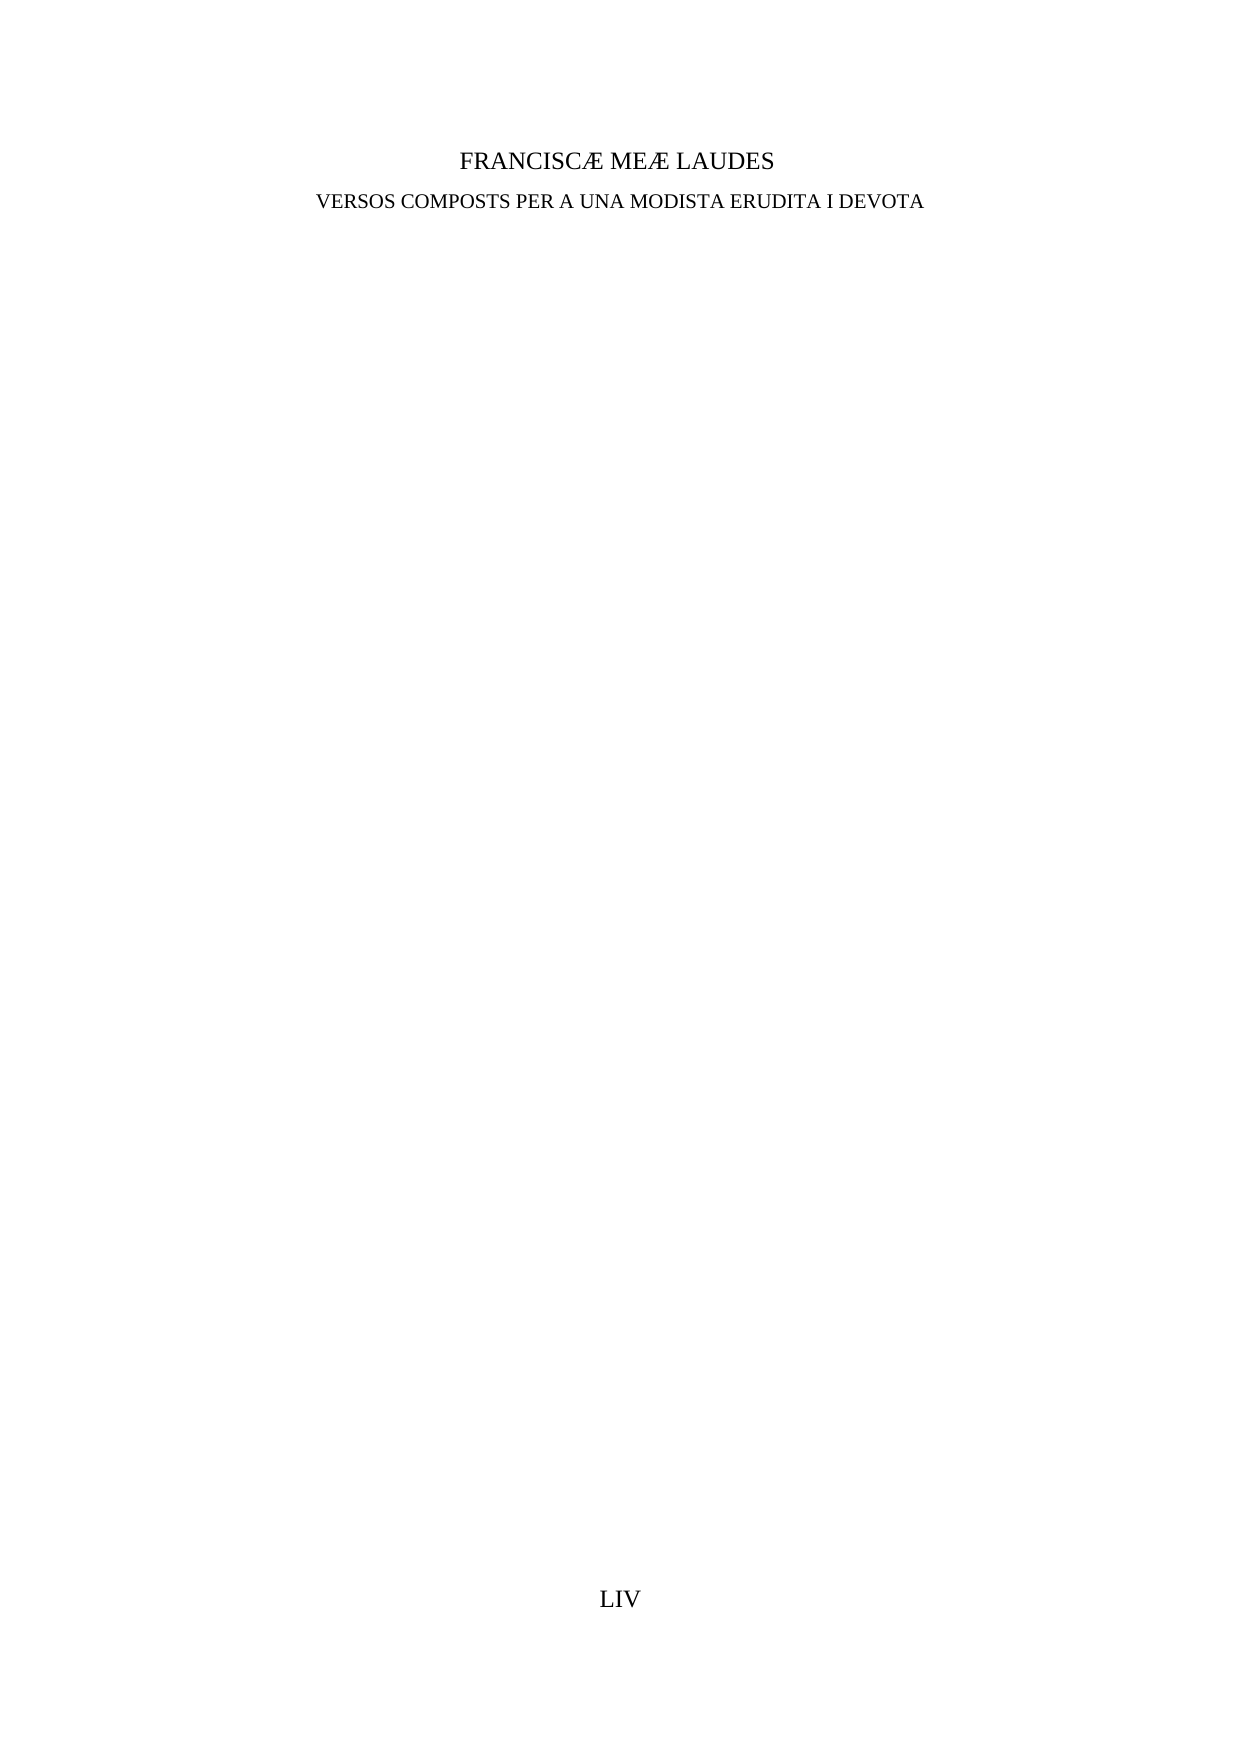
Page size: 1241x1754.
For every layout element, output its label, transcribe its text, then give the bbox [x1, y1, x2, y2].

text LIV [118, 1584, 1122, 1613]
text VERSOS COMPOSTS PER A UNA MODISTA ERUDITA I DEVOTA [118, 189, 1122, 213]
text FRANCISCÆ MEÆ LAUDES [118, 146, 1122, 175]
